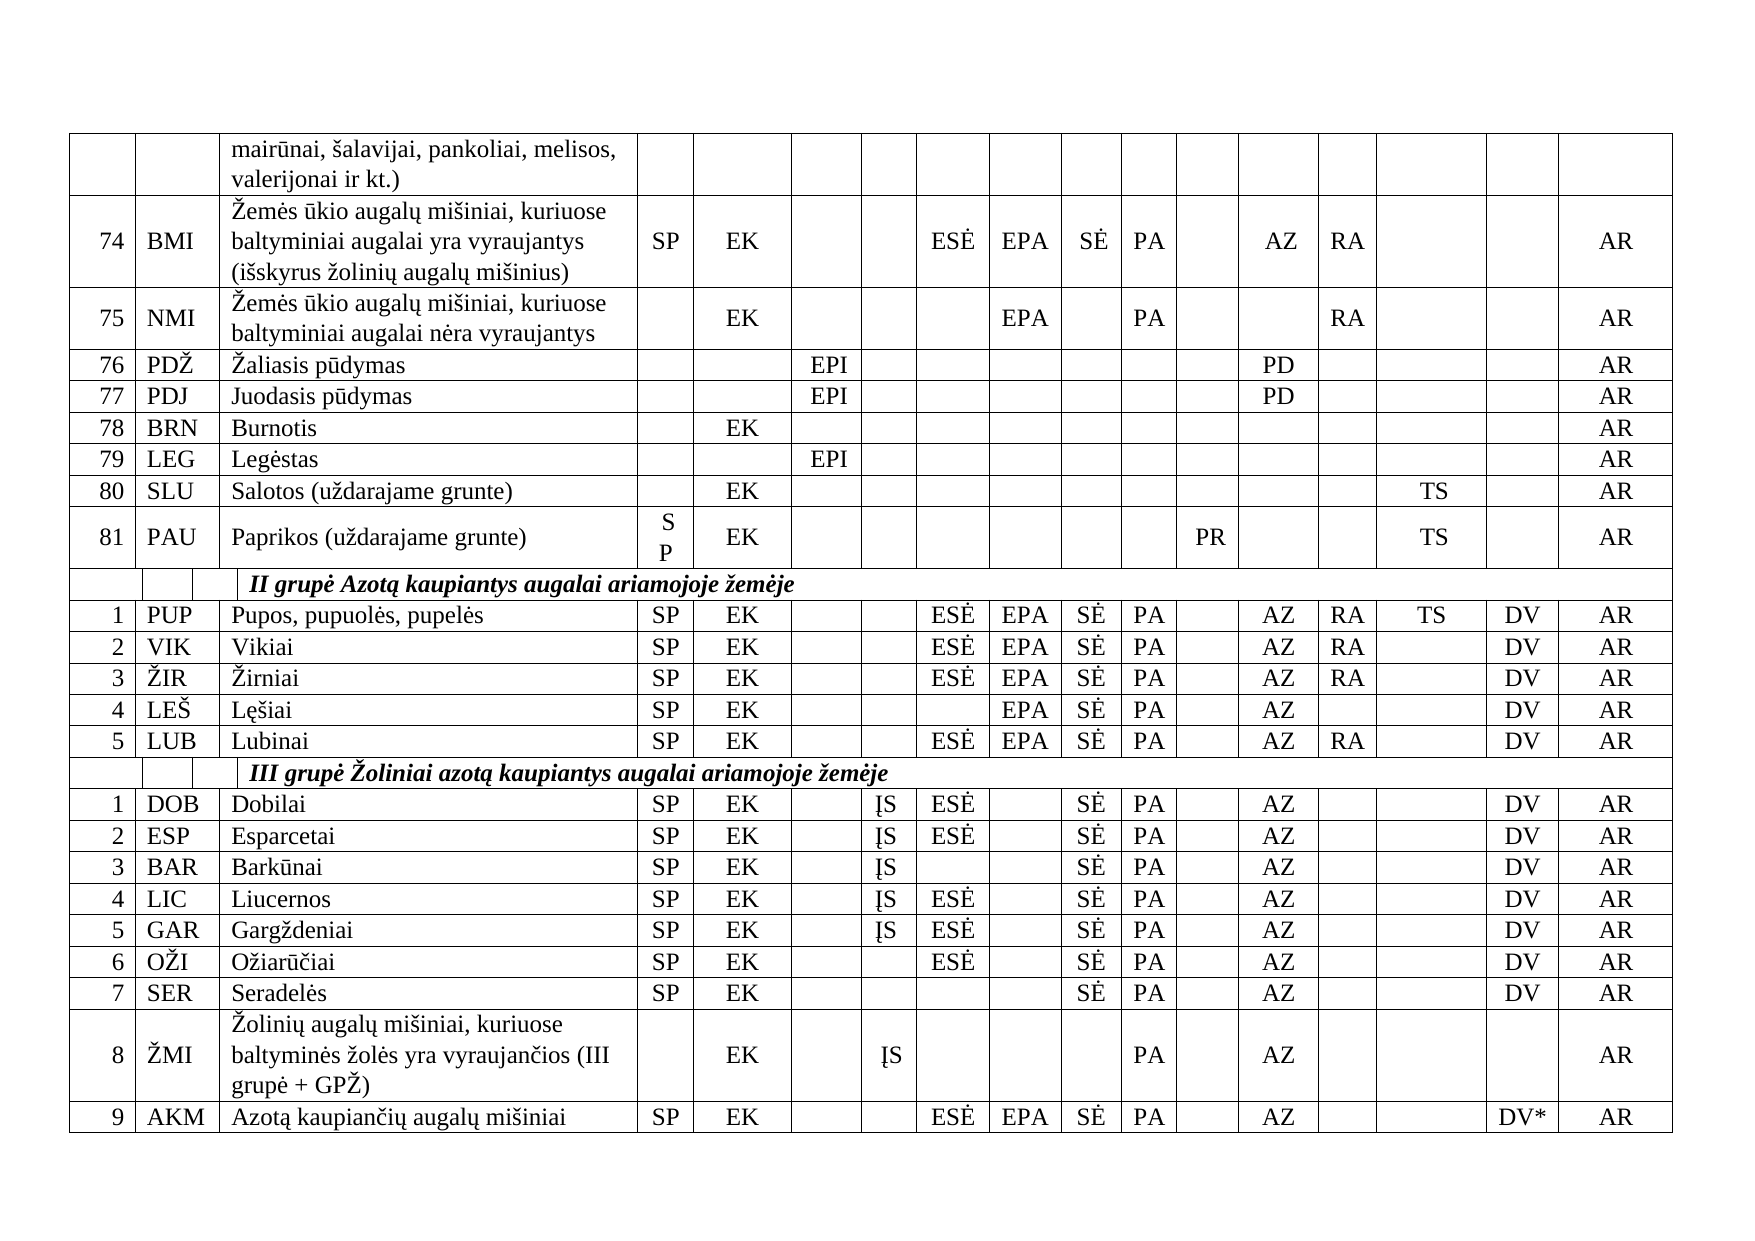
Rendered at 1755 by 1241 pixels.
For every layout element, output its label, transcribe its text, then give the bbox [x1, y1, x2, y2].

table_cell [1377, 1010, 1486, 1101]
table_cell PD [1239, 350, 1318, 380]
table_cell 79 [70, 444, 135, 475]
table_cell PA [1122, 695, 1176, 725]
table_cell [917, 134, 989, 195]
table_cell SĖ [1062, 632, 1121, 662]
table_cell PD [1239, 381, 1318, 412]
table_cell [917, 978, 989, 1008]
table_cell SĖ [1062, 821, 1121, 851]
table_cell PA [1122, 601, 1176, 631]
table_cell DV* [1487, 1102, 1558, 1132]
table_cell Burnotis [220, 413, 637, 443]
table_cell EK [694, 664, 791, 694]
table_cell SĖ [1062, 196, 1121, 287]
table_cell 81 [70, 507, 135, 568]
table_cell [1177, 134, 1238, 195]
table_cell 4 [70, 695, 135, 725]
table_cell EPA [990, 695, 1061, 725]
table_cell ĮS [862, 852, 916, 883]
table_cell Lubinai [220, 726, 637, 757]
table_cell 3 [70, 664, 135, 694]
table_cell RA [1319, 726, 1376, 757]
table_cell [1319, 350, 1376, 380]
table_cell [1177, 601, 1238, 631]
table_cell BRN [136, 413, 219, 443]
table_cell PA [1122, 632, 1176, 662]
table_cell EK [694, 196, 791, 287]
table_cell EPI [792, 350, 861, 380]
table_cell EPA [990, 664, 1061, 694]
table_cell [862, 947, 916, 977]
table_cell ESĖ [917, 915, 989, 946]
table_cell [990, 507, 1061, 568]
table_cell [990, 852, 1061, 883]
table_cell [193, 758, 237, 788]
table_cell SP [638, 947, 693, 977]
table_cell EK [694, 507, 791, 568]
table_cell PR [1177, 507, 1238, 568]
table_cell [1377, 726, 1486, 757]
table_cell [990, 413, 1061, 443]
table_cell DV [1487, 789, 1558, 820]
table_cell SER [136, 978, 219, 1008]
table_cell [1377, 1102, 1486, 1132]
table_cell ESĖ [917, 726, 989, 757]
table_cell [917, 476, 989, 506]
table_cell AZ [1239, 695, 1318, 725]
table_cell [1319, 444, 1376, 475]
table_cell [990, 476, 1061, 506]
table_cell EK [694, 413, 791, 443]
table_cell EK [694, 947, 791, 977]
table_cell BMI [136, 196, 219, 287]
table_cell [1177, 947, 1238, 977]
table_cell SĖ [1062, 852, 1121, 883]
table_cell [638, 381, 693, 412]
table_cell PA [1122, 1010, 1176, 1101]
table_cell [990, 444, 1061, 475]
table_cell [990, 821, 1061, 851]
table_cell [1487, 196, 1558, 287]
table_cell [1377, 288, 1486, 349]
table_cell 1 [70, 789, 135, 820]
table_cell [1487, 288, 1558, 349]
table_cell SĖ [1062, 726, 1121, 757]
table_cell PA [1122, 1102, 1176, 1132]
table_cell [1177, 852, 1238, 883]
table_cell [1177, 444, 1238, 475]
table_cell SĖ [1062, 947, 1121, 977]
table_cell [1487, 350, 1558, 380]
table_cell PA [1122, 789, 1176, 820]
table_cell [1319, 381, 1376, 412]
table_cell AR [1559, 601, 1672, 631]
table_cell DV [1487, 821, 1558, 851]
table_cell [136, 134, 219, 195]
table_cell SP [638, 978, 693, 1008]
table_cell [792, 978, 861, 1008]
table_cell [1377, 915, 1486, 946]
table_cell SP [638, 884, 693, 914]
table_cell [862, 632, 916, 662]
table_cell BAR [136, 852, 219, 883]
table_cell [1239, 476, 1318, 506]
table_cell EK [694, 821, 791, 851]
table_cell [1377, 789, 1486, 820]
table_cell OŽI [136, 947, 219, 977]
table_cell [1239, 444, 1318, 475]
table_cell Juodasis pūdymas [220, 381, 637, 412]
table_cell EK [694, 915, 791, 946]
table_cell [1319, 789, 1376, 820]
table_cell ĮS [862, 789, 916, 820]
table_cell [862, 476, 916, 506]
table_cell SP [638, 196, 693, 287]
table_cell SP [638, 632, 693, 662]
table_cell ESĖ [917, 632, 989, 662]
table_cell AR [1559, 664, 1672, 694]
table_cell [694, 134, 791, 195]
table_cell 2 [70, 632, 135, 662]
table_cell [1377, 134, 1486, 195]
table_cell [1319, 947, 1376, 977]
table_cell ESĖ [917, 821, 989, 851]
table_cell EK [694, 288, 791, 349]
table_cell SP [638, 664, 693, 694]
table_cell [1319, 821, 1376, 851]
table_cell EK [694, 632, 791, 662]
table_cell RA [1319, 196, 1376, 287]
table_cell DV [1487, 664, 1558, 694]
table_cell SP [638, 852, 693, 883]
table_cell Ožiarūčiai [220, 947, 637, 977]
table_cell [1177, 789, 1238, 820]
table_cell SP [638, 915, 693, 946]
table_cell [1487, 444, 1558, 475]
table_cell [1177, 978, 1238, 1008]
table_cell [792, 947, 861, 977]
table_cell PA [1122, 664, 1176, 694]
table_cell [1177, 915, 1238, 946]
table_cell PA [1122, 288, 1176, 349]
table_cell 77 [70, 381, 135, 412]
table_cell PA [1122, 947, 1176, 977]
table_cell 7 [70, 978, 135, 1008]
table_cell [917, 350, 989, 380]
table_cell SP [638, 601, 693, 631]
table_cell SP [638, 507, 693, 568]
table_cell PUP [136, 601, 219, 631]
table_cell [1377, 381, 1486, 412]
table_cell EK [694, 884, 791, 914]
table_cell [862, 413, 916, 443]
table_cell RA [1319, 632, 1376, 662]
table_cell RA [1319, 601, 1376, 631]
table_cell ESĖ [917, 1102, 989, 1132]
table_cell [792, 664, 861, 694]
table_cell PA [1122, 884, 1176, 914]
table_cell AZ [1239, 884, 1318, 914]
table_cell EK [694, 601, 791, 631]
table_cell Žemės ūkio augalų mišiniai, kuriuose baltyminiai augalai nėra vyraujantys [220, 288, 637, 349]
table_cell PDŽ [136, 350, 219, 380]
table_cell [1377, 821, 1486, 851]
table_cell 9 [70, 1102, 135, 1132]
table_cell AZ [1239, 947, 1318, 977]
table_cell [862, 695, 916, 725]
table_cell EPA [990, 288, 1061, 349]
table_cell [862, 664, 916, 694]
table_cell [1377, 350, 1486, 380]
table_cell Lęšiai [220, 695, 637, 725]
table_cell 1 [70, 601, 135, 631]
table_cell ŽIR [136, 664, 219, 694]
table_cell [1319, 695, 1376, 725]
table_cell [862, 196, 916, 287]
table_cell EPA [990, 196, 1061, 287]
table_cell AR [1559, 821, 1672, 851]
table_cell [1177, 413, 1238, 443]
table_cell EK [694, 852, 791, 883]
table_cell 75 [70, 288, 135, 349]
table_cell 5 [70, 726, 135, 757]
table_cell [193, 569, 237, 599]
table_cell AR [1559, 789, 1672, 820]
table_cell [1177, 196, 1238, 287]
table_cell [1319, 134, 1376, 195]
table_cell [792, 196, 861, 287]
table_cell [638, 413, 693, 443]
table_cell [792, 413, 861, 443]
table_cell LEG [136, 444, 219, 475]
table_cell ŽMI [136, 1010, 219, 1101]
table_cell [1319, 852, 1376, 883]
table_cell AR [1559, 978, 1672, 1008]
table_cell SĖ [1062, 915, 1121, 946]
table_cell [917, 852, 989, 883]
table_cell [862, 507, 916, 568]
table_cell [70, 758, 142, 788]
table_cell mairūnai, šalavijai, pankoliai, melisos, valerijonai ir kt.) [220, 134, 637, 195]
table_cell [1319, 476, 1376, 506]
table_cell [638, 350, 693, 380]
table_cell EK [694, 789, 791, 820]
table_cell [1487, 134, 1558, 195]
table_cell [1239, 134, 1318, 195]
table_cell ESĖ [917, 601, 989, 631]
table_cell [792, 288, 861, 349]
table_cell 80 [70, 476, 135, 506]
table_cell LUB [136, 726, 219, 757]
table_cell [917, 507, 989, 568]
table_cell TS [1377, 601, 1486, 631]
table_cell EPA [990, 1102, 1061, 1132]
table_cell [1122, 413, 1176, 443]
table_cell Seradelės [220, 978, 637, 1008]
table_cell [862, 444, 916, 475]
table_cell PDJ [136, 381, 219, 412]
table_cell ESĖ [917, 789, 989, 820]
table_cell [1239, 288, 1318, 349]
table_cell PAU [136, 507, 219, 568]
table_cell Esparcetai [220, 821, 637, 851]
table_cell EK [694, 978, 791, 1008]
table_cell [990, 915, 1061, 946]
table_cell [792, 884, 861, 914]
table_cell AZ [1239, 789, 1318, 820]
table_cell AR [1559, 288, 1672, 349]
table_cell 5 [70, 915, 135, 946]
table_cell [792, 632, 861, 662]
table_cell PA [1122, 196, 1176, 287]
table_cell III grupė Žoliniai azotą kaupiantys augalai ariamojoje žemėje [238, 758, 1672, 788]
table_cell AR [1559, 632, 1672, 662]
table_cell AR [1559, 381, 1672, 412]
table_cell DV [1487, 852, 1558, 883]
table_cell LIC [136, 884, 219, 914]
table_cell SĖ [1062, 601, 1121, 631]
table_cell [862, 350, 916, 380]
table_cell ESĖ [917, 196, 989, 287]
table_cell [1487, 476, 1558, 506]
table_cell [1177, 1102, 1238, 1132]
table_cell AZ [1239, 632, 1318, 662]
table_cell [694, 350, 791, 380]
table_cell [862, 134, 916, 195]
table_cell [917, 288, 989, 349]
table_cell [1319, 1102, 1376, 1132]
table_cell [1177, 350, 1238, 380]
table_cell [1062, 288, 1121, 349]
table_cell [1122, 134, 1176, 195]
table_cell SĖ [1062, 664, 1121, 694]
table_cell [1377, 884, 1486, 914]
table_cell [1319, 1010, 1376, 1101]
table_cell Dobilai [220, 789, 637, 820]
table_cell AR [1559, 884, 1672, 914]
table_cell PA [1122, 978, 1176, 1008]
table_cell EK [694, 1010, 791, 1101]
table_cell SĖ [1062, 1102, 1121, 1132]
table_cell [1177, 726, 1238, 757]
table_cell Pupos, pupuolės, pupelės [220, 601, 637, 631]
table_cell EK [694, 1102, 791, 1132]
table_cell [1062, 413, 1121, 443]
table_cell [1377, 196, 1486, 287]
table_cell AR [1559, 726, 1672, 757]
table_cell AZ [1239, 978, 1318, 1008]
table_cell [1062, 476, 1121, 506]
table_cell [1062, 350, 1121, 380]
table_cell [792, 1102, 861, 1132]
table_cell [1239, 413, 1318, 443]
table_cell [862, 978, 916, 1008]
table_cell [1062, 444, 1121, 475]
table_cell 2 [70, 821, 135, 851]
table_cell AZ [1239, 821, 1318, 851]
table_cell DV [1487, 978, 1558, 1008]
table_cell Žolinių augalų mišiniai, kuriuose baltyminės žolės yra vyraujančios (III grupė + GPŽ) [220, 1010, 637, 1101]
table_cell [1377, 978, 1486, 1008]
table_cell [1177, 288, 1238, 349]
table_cell SP [638, 821, 693, 851]
table_cell SĖ [1062, 884, 1121, 914]
table_cell DOB [136, 789, 219, 820]
table_cell ĮS [862, 821, 916, 851]
table_cell SP [638, 695, 693, 725]
table_cell [917, 381, 989, 412]
table_cell ESĖ [917, 947, 989, 977]
table_cell EK [694, 726, 791, 757]
table_cell VIK [136, 632, 219, 662]
table_cell AR [1559, 350, 1672, 380]
table_cell [990, 381, 1061, 412]
table_cell [917, 444, 989, 475]
table_cell EK [694, 476, 791, 506]
table_cell Žaliasis pūdymas [220, 350, 637, 380]
table_cell Salotos (uždarajame grunte) [220, 476, 637, 506]
table_cell RA [1319, 664, 1376, 694]
table_cell DV [1487, 632, 1558, 662]
table_cell EPI [792, 444, 861, 475]
table_cell Liucernos [220, 884, 637, 914]
table_cell [1177, 664, 1238, 694]
table_cell [792, 601, 861, 631]
table_cell ĮS [862, 1010, 916, 1101]
table_cell SĖ [1062, 978, 1121, 1008]
table_cell GAR [136, 915, 219, 946]
table_cell PA [1122, 726, 1176, 757]
table_cell SĖ [1062, 789, 1121, 820]
table_cell SP [638, 789, 693, 820]
table_cell [1177, 1010, 1238, 1101]
table_cell AZ [1239, 196, 1318, 287]
table_cell 78 [70, 413, 135, 443]
table_cell NMI [136, 288, 219, 349]
table_cell [1177, 476, 1238, 506]
table_cell Žemės ūkio augalų mišiniai, kuriuose baltyminiai augalai yra vyraujantys (išskyrus žolinių augalų mišinius) [220, 196, 637, 287]
table_cell [1177, 381, 1238, 412]
table_cell SP [638, 1102, 693, 1132]
table_cell [792, 134, 861, 195]
table_cell [792, 726, 861, 757]
table_cell AR [1559, 444, 1672, 475]
table_cell [792, 789, 861, 820]
table_cell AR [1559, 1102, 1672, 1132]
table_cell [638, 476, 693, 506]
table_cell [792, 821, 861, 851]
table_cell [1377, 664, 1486, 694]
table_cell AR [1559, 413, 1672, 443]
table_cell [694, 381, 791, 412]
table_cell [917, 695, 989, 725]
table_cell 4 [70, 884, 135, 914]
table_cell DV [1487, 601, 1558, 631]
table_cell AZ [1239, 726, 1318, 757]
table_cell II grupė Azotą kaupiantys augalai ariamojoje žemėje [238, 569, 1672, 599]
table_cell Žirniai [220, 664, 637, 694]
table_cell [990, 350, 1061, 380]
table_cell PA [1122, 915, 1176, 946]
table_cell AZ [1239, 852, 1318, 883]
table_cell LEŠ [136, 695, 219, 725]
table_cell [1177, 632, 1238, 662]
table_cell [70, 569, 142, 599]
table_cell DV [1487, 695, 1558, 725]
table_cell AZ [1239, 601, 1318, 631]
table_cell [1487, 1010, 1558, 1101]
table_cell AZ [1239, 1102, 1318, 1132]
table_cell [1122, 507, 1176, 568]
table_cell [1487, 413, 1558, 443]
table_cell [862, 381, 916, 412]
table_cell [1122, 350, 1176, 380]
table_cell Azotą kaupiančių augalų mišiniai [220, 1102, 637, 1132]
table_cell [862, 1102, 916, 1132]
table_cell [1122, 476, 1176, 506]
table_cell [1319, 413, 1376, 443]
table_cell [990, 884, 1061, 914]
table_cell 3 [70, 852, 135, 883]
table_cell ESĖ [917, 664, 989, 694]
table_cell AZ [1239, 1010, 1318, 1101]
table_cell [1062, 134, 1121, 195]
table_cell [792, 695, 861, 725]
table_cell RA [1319, 288, 1376, 349]
table_cell [792, 476, 861, 506]
table_cell DV [1487, 884, 1558, 914]
table_cell AR [1559, 915, 1672, 946]
table_cell [1559, 134, 1672, 195]
table_cell AR [1559, 476, 1672, 506]
table_cell EPA [990, 632, 1061, 662]
table_cell [1377, 947, 1486, 977]
table_cell [1487, 381, 1558, 412]
table_cell [1377, 444, 1486, 475]
table_cell [917, 1010, 989, 1101]
table_cell ĮS [862, 915, 916, 946]
table_cell AR [1559, 507, 1672, 568]
table_cell DV [1487, 947, 1558, 977]
table_cell AR [1559, 695, 1672, 725]
table_cell ESĖ [917, 884, 989, 914]
table_cell [1062, 507, 1121, 568]
table_cell [990, 978, 1061, 1008]
table_cell ĮS [862, 884, 916, 914]
table_cell [792, 507, 861, 568]
table_cell [143, 758, 192, 788]
table_cell [1319, 884, 1376, 914]
table_cell AKM [136, 1102, 219, 1132]
table_cell [792, 852, 861, 883]
table_cell [792, 1010, 861, 1101]
table_cell AZ [1239, 915, 1318, 946]
table_cell [1377, 413, 1486, 443]
table_cell EPA [990, 726, 1061, 757]
table_cell DV [1487, 915, 1558, 946]
table_cell [792, 915, 861, 946]
table_cell 8 [70, 1010, 135, 1101]
table_cell [990, 134, 1061, 195]
table_cell PA [1122, 821, 1176, 851]
table_cell 74 [70, 196, 135, 287]
table_cell [638, 444, 693, 475]
table_cell PA [1122, 852, 1176, 883]
table_cell SĖ [1062, 695, 1121, 725]
table_cell [862, 288, 916, 349]
table_cell [1319, 915, 1376, 946]
table_cell [694, 444, 791, 475]
table_cell AR [1559, 852, 1672, 883]
table_cell [1377, 695, 1486, 725]
table_cell Barkūnai [220, 852, 637, 883]
table_cell [1319, 507, 1376, 568]
table_cell AR [1559, 196, 1672, 287]
table_cell TS [1377, 476, 1486, 506]
table_cell EK [694, 695, 791, 725]
table_cell [638, 288, 693, 349]
table_cell EPI [792, 381, 861, 412]
table_cell [990, 789, 1061, 820]
table_cell [862, 726, 916, 757]
table_cell [143, 569, 192, 599]
table_cell [917, 413, 989, 443]
table_cell [1487, 507, 1558, 568]
table_cell [1122, 381, 1176, 412]
table_cell [638, 1010, 693, 1101]
table_cell EPA [990, 601, 1061, 631]
table_cell [1319, 978, 1376, 1008]
table_cell [990, 947, 1061, 977]
table_cell [1239, 507, 1318, 568]
table_cell AR [1559, 947, 1672, 977]
table_cell [70, 134, 135, 195]
table_cell [862, 601, 916, 631]
table_cell SLU [136, 476, 219, 506]
table_cell AR [1559, 1010, 1672, 1101]
table_cell [1062, 1010, 1121, 1101]
table_cell [638, 134, 693, 195]
table_cell Paprikos (uždarajame grunte) [220, 507, 637, 568]
table_cell SP [638, 726, 693, 757]
table_cell [1377, 632, 1486, 662]
table_cell Vikiai [220, 632, 637, 662]
table_cell DV [1487, 726, 1558, 757]
table_cell [1062, 381, 1121, 412]
table_cell [990, 1010, 1061, 1101]
table_cell [1377, 852, 1486, 883]
table_cell [1177, 884, 1238, 914]
table_cell [1177, 695, 1238, 725]
table_cell 76 [70, 350, 135, 380]
table_cell AZ [1239, 664, 1318, 694]
table_cell 6 [70, 947, 135, 977]
table_cell [1122, 444, 1176, 475]
table_cell Gargždeniai [220, 915, 637, 946]
table_cell [1177, 821, 1238, 851]
table_cell Legėstas [220, 444, 637, 475]
table_cell ESP [136, 821, 219, 851]
table_cell TS [1377, 507, 1486, 568]
